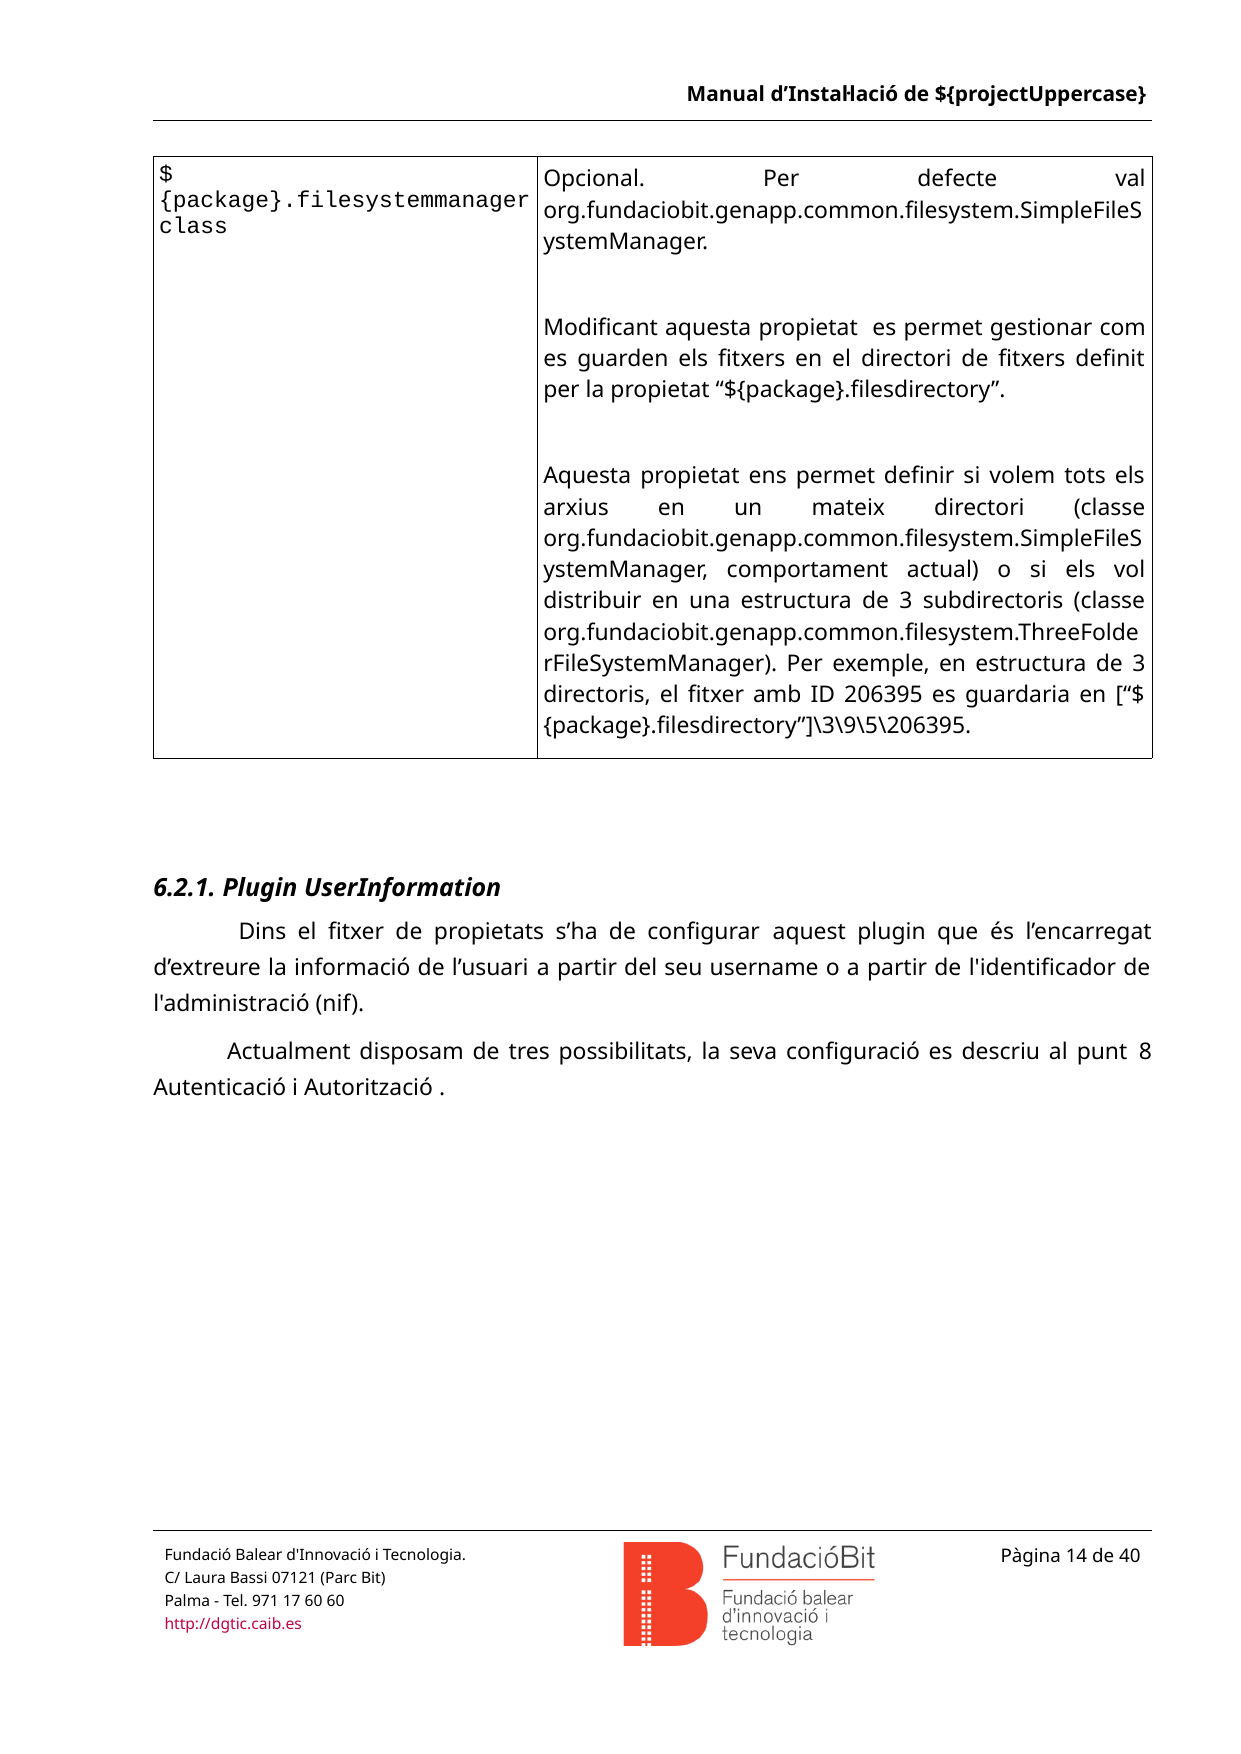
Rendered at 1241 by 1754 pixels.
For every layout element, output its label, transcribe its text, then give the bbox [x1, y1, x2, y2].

table_cell ${package}.filesystemmanagerclass [154, 157, 537, 758]
subtitle Plugin UserInformation [153, 869, 1152, 903]
text Dins el fitxer de propietats s’ha de configurar aquest plugin que és l’encarregat d’extreure la informació de l’usuari a partir del seu username o a partir de l'identificador de l'administració (nif). [153, 915, 1152, 1018]
table_cell Opcional. Per defecte val org.fundaciobit.genapp.common.filesystem.SimpleFileSystemManager. Modificant aquesta propietat es permet gestionar com es guarden els fitxers en el directori de fitxers definit per la propietat “${package}.filesdirectory”. Aquesta propietat ens permet definir si volem tots els arxius en un mateix directori (classe org.fundaciobit.genapp.common.filesystem.SimpleFileSystemManager, comportament actual) o si els vol distribuir en una estructura de 3 subdirectoris (classe org.fundaciobit.genapp.common.filesystem.ThreeFolderFileSystemManager). Per exemple, en estructura de 3 directoris, el fitxer amb ID 206395 es guardaria en [“${package}.filesdirectory”]\3\9\5\206395. [538, 157, 1152, 758]
picture [623, 1542, 875, 1646]
text Actualment disposam de tres possibilitats, la seva configuració es descriu al punt 8 Autenticació i Autorització . [153, 1035, 1152, 1102]
